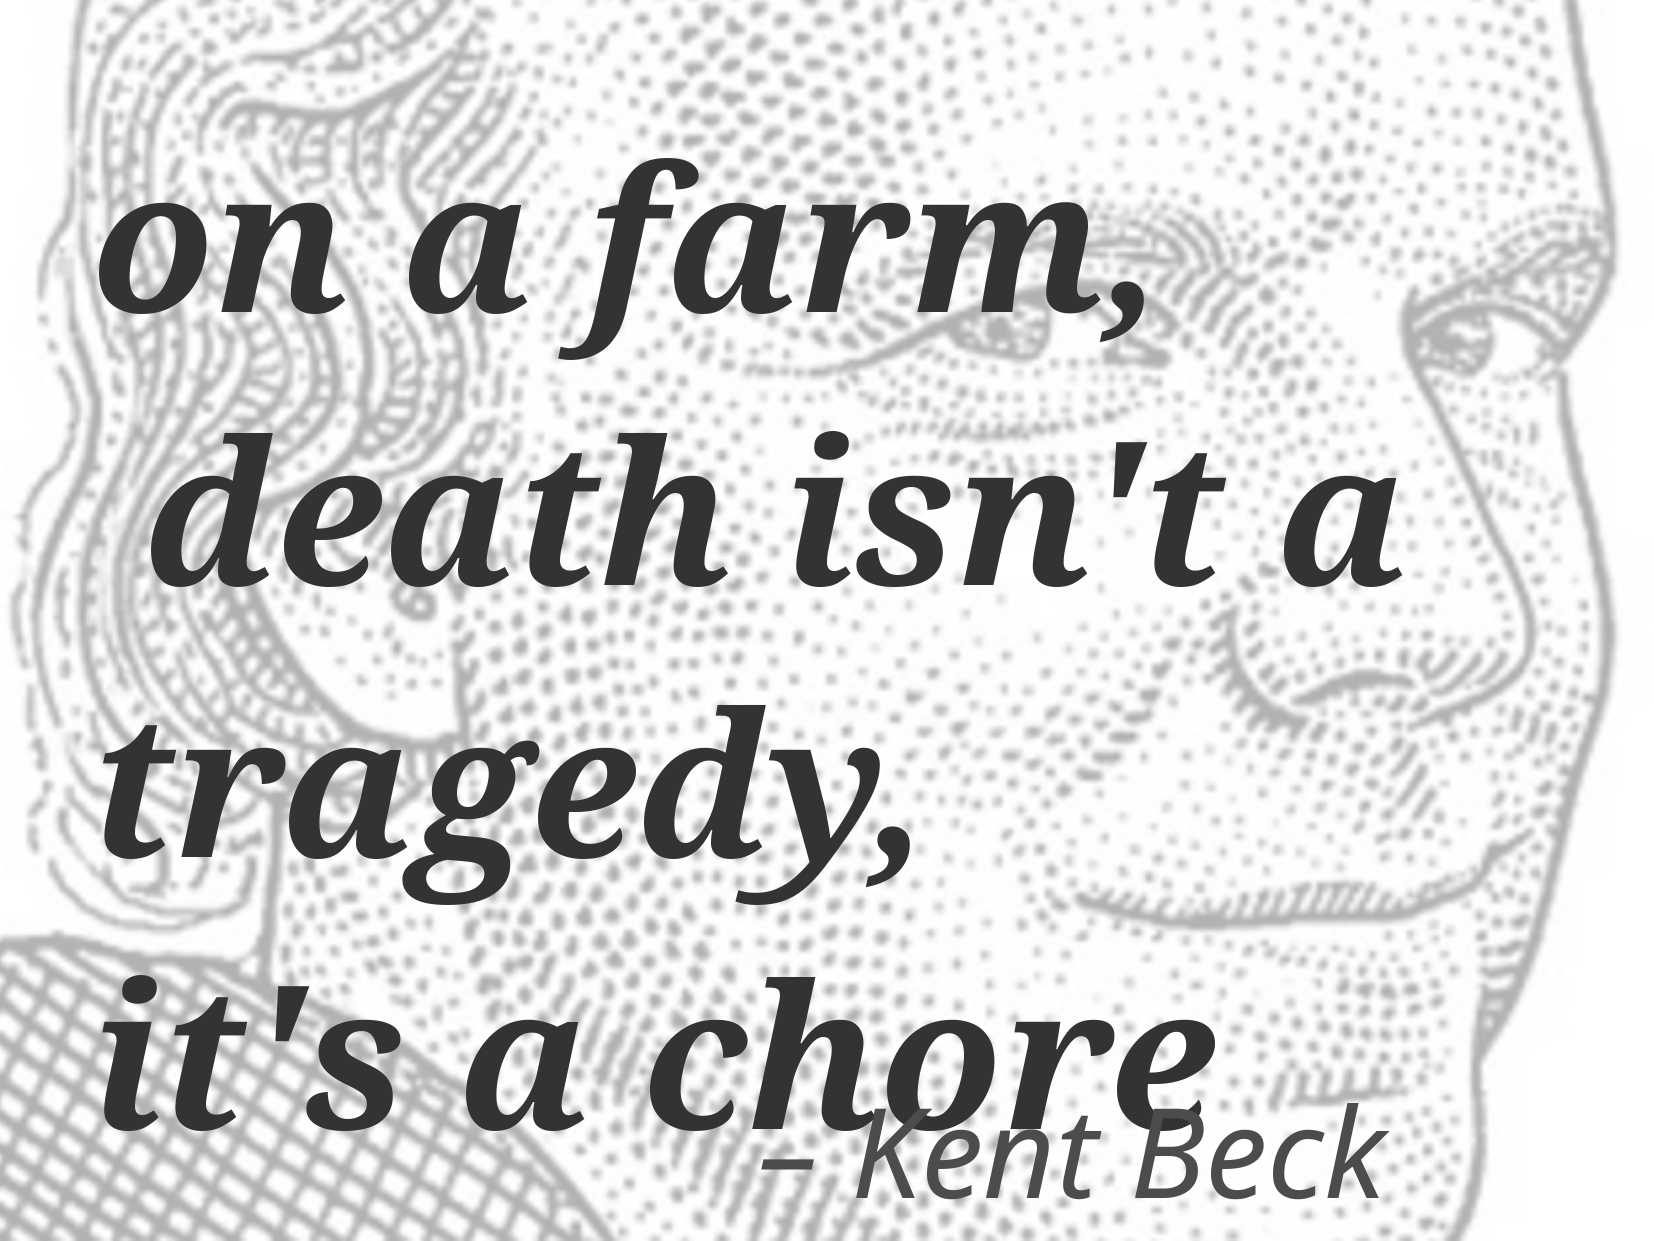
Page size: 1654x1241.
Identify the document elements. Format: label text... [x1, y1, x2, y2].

text_box – Kent Beck [744, 1057, 1438, 1210]
text_box on a farm, death isn't a tragedy, it's a chore [76, 91, 1158, 987]
picture [0, 0, 1654, 1241]
